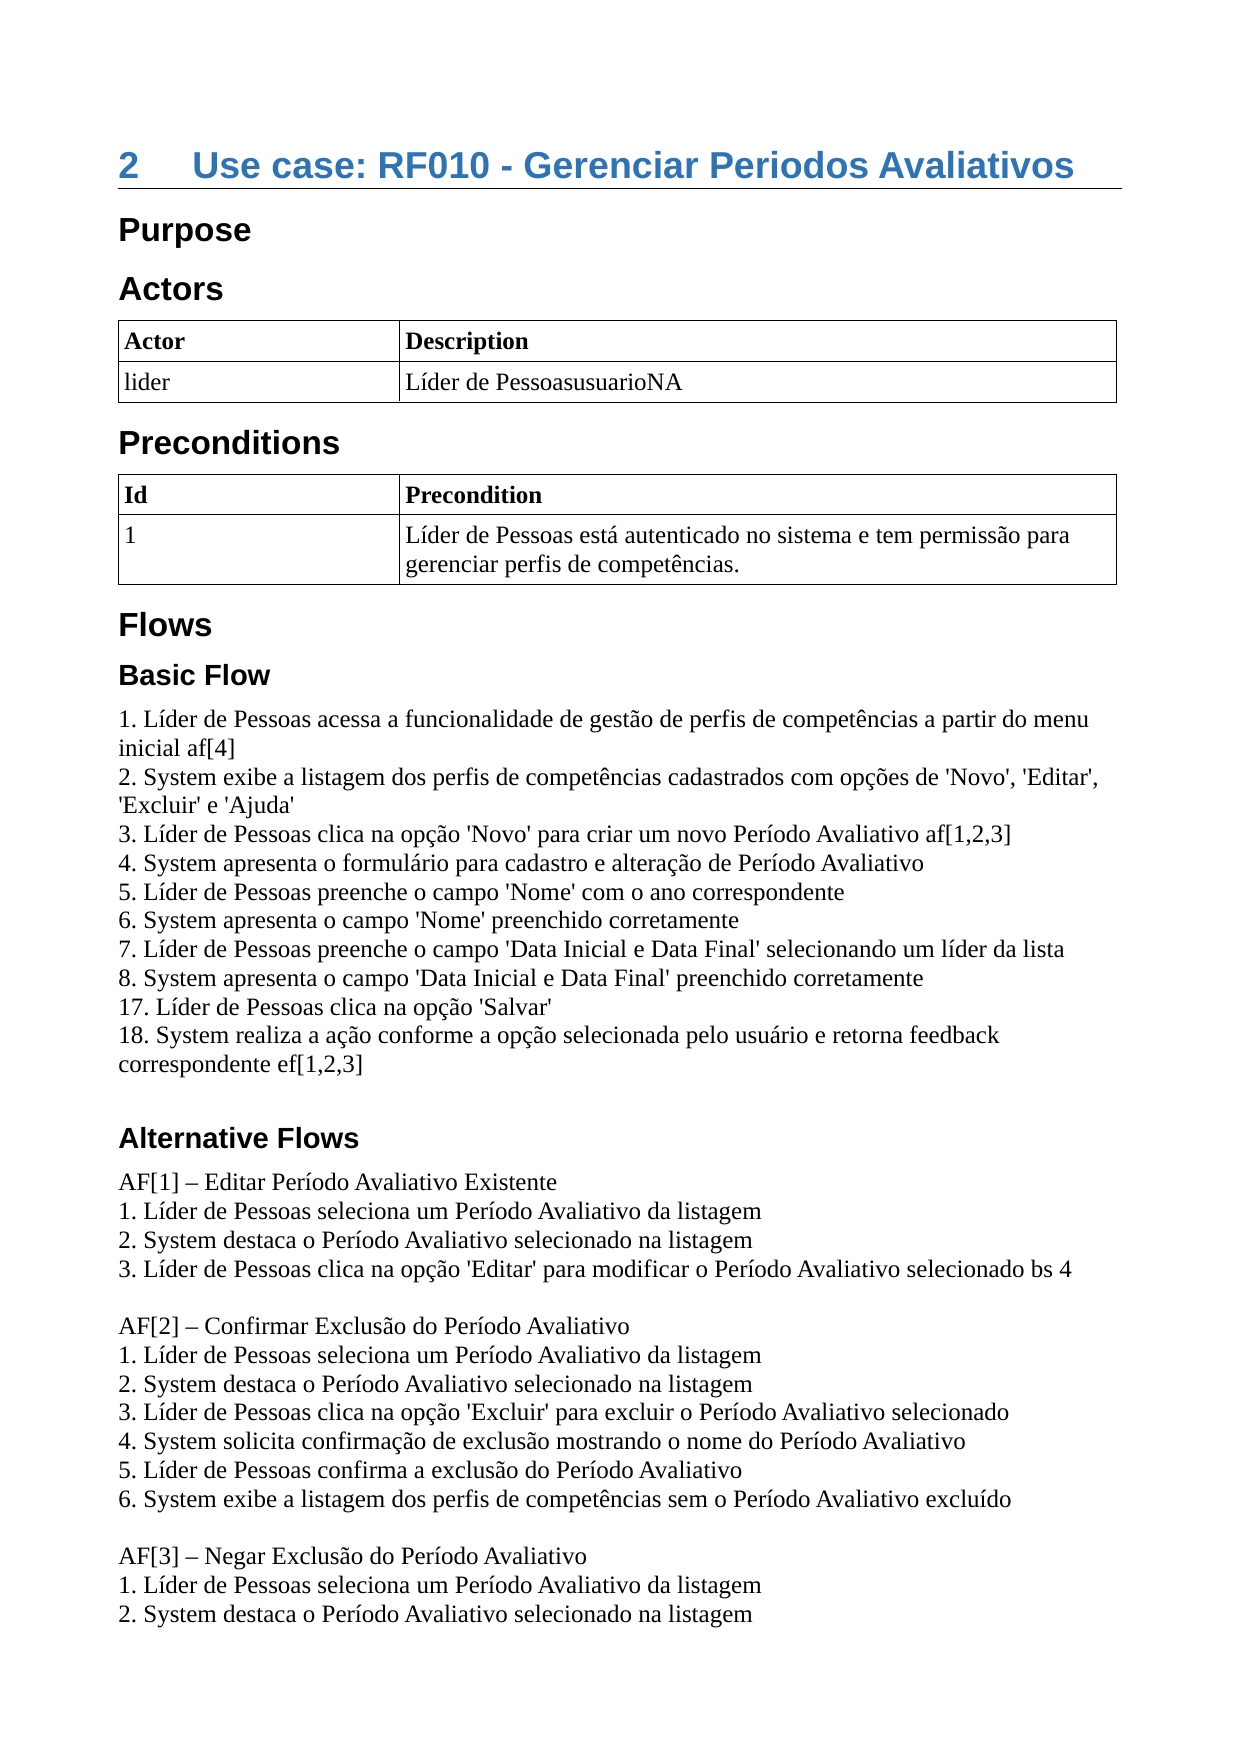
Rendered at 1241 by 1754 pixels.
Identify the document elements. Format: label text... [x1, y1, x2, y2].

text 6. System apresenta o campo 'Nome' preenchido corretamente [118, 906, 1122, 934]
text AF[2] – Confirmar Exclusão do Período Avaliativo [118, 1311, 1122, 1340]
text 6. System exibe a listagem dos perfis de competências sem o Período Avaliativo excluído [118, 1484, 1122, 1512]
text 4. System apresenta o formulário para cadastro e alteração de Período Avaliativo [118, 848, 1122, 877]
text 3. Líder de Pessoas clica na opção 'Editar' para modificar o Período Avaliativo selecionado bs 4 [118, 1254, 1122, 1282]
subtitle Flows [118, 605, 1122, 644]
table_cell lider [119, 362, 399, 401]
text 8. System apresenta o campo 'Data Inicial e Data Final' preenchido corretamente [118, 963, 1122, 992]
text 1. Líder de Pessoas seleciona um Período Avaliativo da listagem [118, 1340, 1122, 1369]
text 1. Líder de Pessoas seleciona um Período Avaliativo da listagem [118, 1196, 1122, 1225]
table_cell 1 [119, 515, 399, 584]
subtitle Alternative Flows [118, 1121, 1122, 1155]
text AF[1] – Editar Período Avaliativo Existente [118, 1167, 1122, 1196]
table_header Actor [119, 321, 399, 361]
text 18. System realiza a ação conforme a opção selecionada pelo usuário e retorna feedback correspondente ef[1,2,3] [118, 1021, 1122, 1078]
text 17. Líder de Pessoas clica na opção 'Salvar' [118, 992, 1122, 1021]
text 7. Líder de Pessoas preenche o campo 'Data Inicial e Data Final' selecionando um líder da lista [118, 934, 1122, 963]
table_cell Líder de PessoasusuarioNA [400, 362, 1116, 401]
subtitle Preconditions [118, 423, 1122, 461]
subtitle Basic Flow [118, 658, 1122, 692]
text 2. System destaca o Período Avaliativo selecionado na listagem [118, 1369, 1122, 1397]
text AF[3] – Negar Exclusão do Período Avaliativo [118, 1541, 1122, 1570]
table_header Id [119, 475, 399, 514]
table_header Precondition [400, 475, 1116, 514]
text 5. Líder de Pessoas confirma a exclusão do Período Avaliativo [118, 1455, 1122, 1484]
text 2. System exibe a listagem dos perfis de competências cadastrados com opções de 'Novo', 'Editar', 'Excluir' e 'Ajuda' [118, 762, 1122, 819]
table_cell Líder de Pessoas está autenticado no sistema e tem permissão para gerenciar perfis de competências. [400, 515, 1116, 584]
text 1. Líder de Pessoas seleciona um Período Avaliativo da listagem [118, 1570, 1122, 1599]
subtitle Actors [118, 269, 1122, 307]
text 2. System destaca o Período Avaliativo selecionado na listagem [118, 1225, 1122, 1254]
subtitle Purpose [118, 210, 1122, 248]
subtitle Use case: RF010 - Gerenciar Periodos Avaliativos [118, 143, 1122, 188]
table_header Description [400, 321, 1116, 361]
text 3. Líder de Pessoas clica na opção 'Novo' para criar um novo Período Avaliativo af[1,2,3] [118, 819, 1122, 848]
text 5. Líder de Pessoas preenche o campo 'Nome' com o ano correspondente [118, 877, 1122, 906]
text 4. System solicita confirmação de exclusão mostrando o nome do Período Avaliativo [118, 1426, 1122, 1455]
text 1. Líder de Pessoas acessa a funcionalidade de gestão de perfis de competências a partir do menu inicial af[4] [118, 704, 1122, 762]
text 3. Líder de Pessoas clica na opção 'Excluir' para excluir o Período Avaliativo selecionado [118, 1397, 1122, 1426]
text 2. System destaca o Período Avaliativo selecionado na listagem [118, 1599, 1122, 1627]
